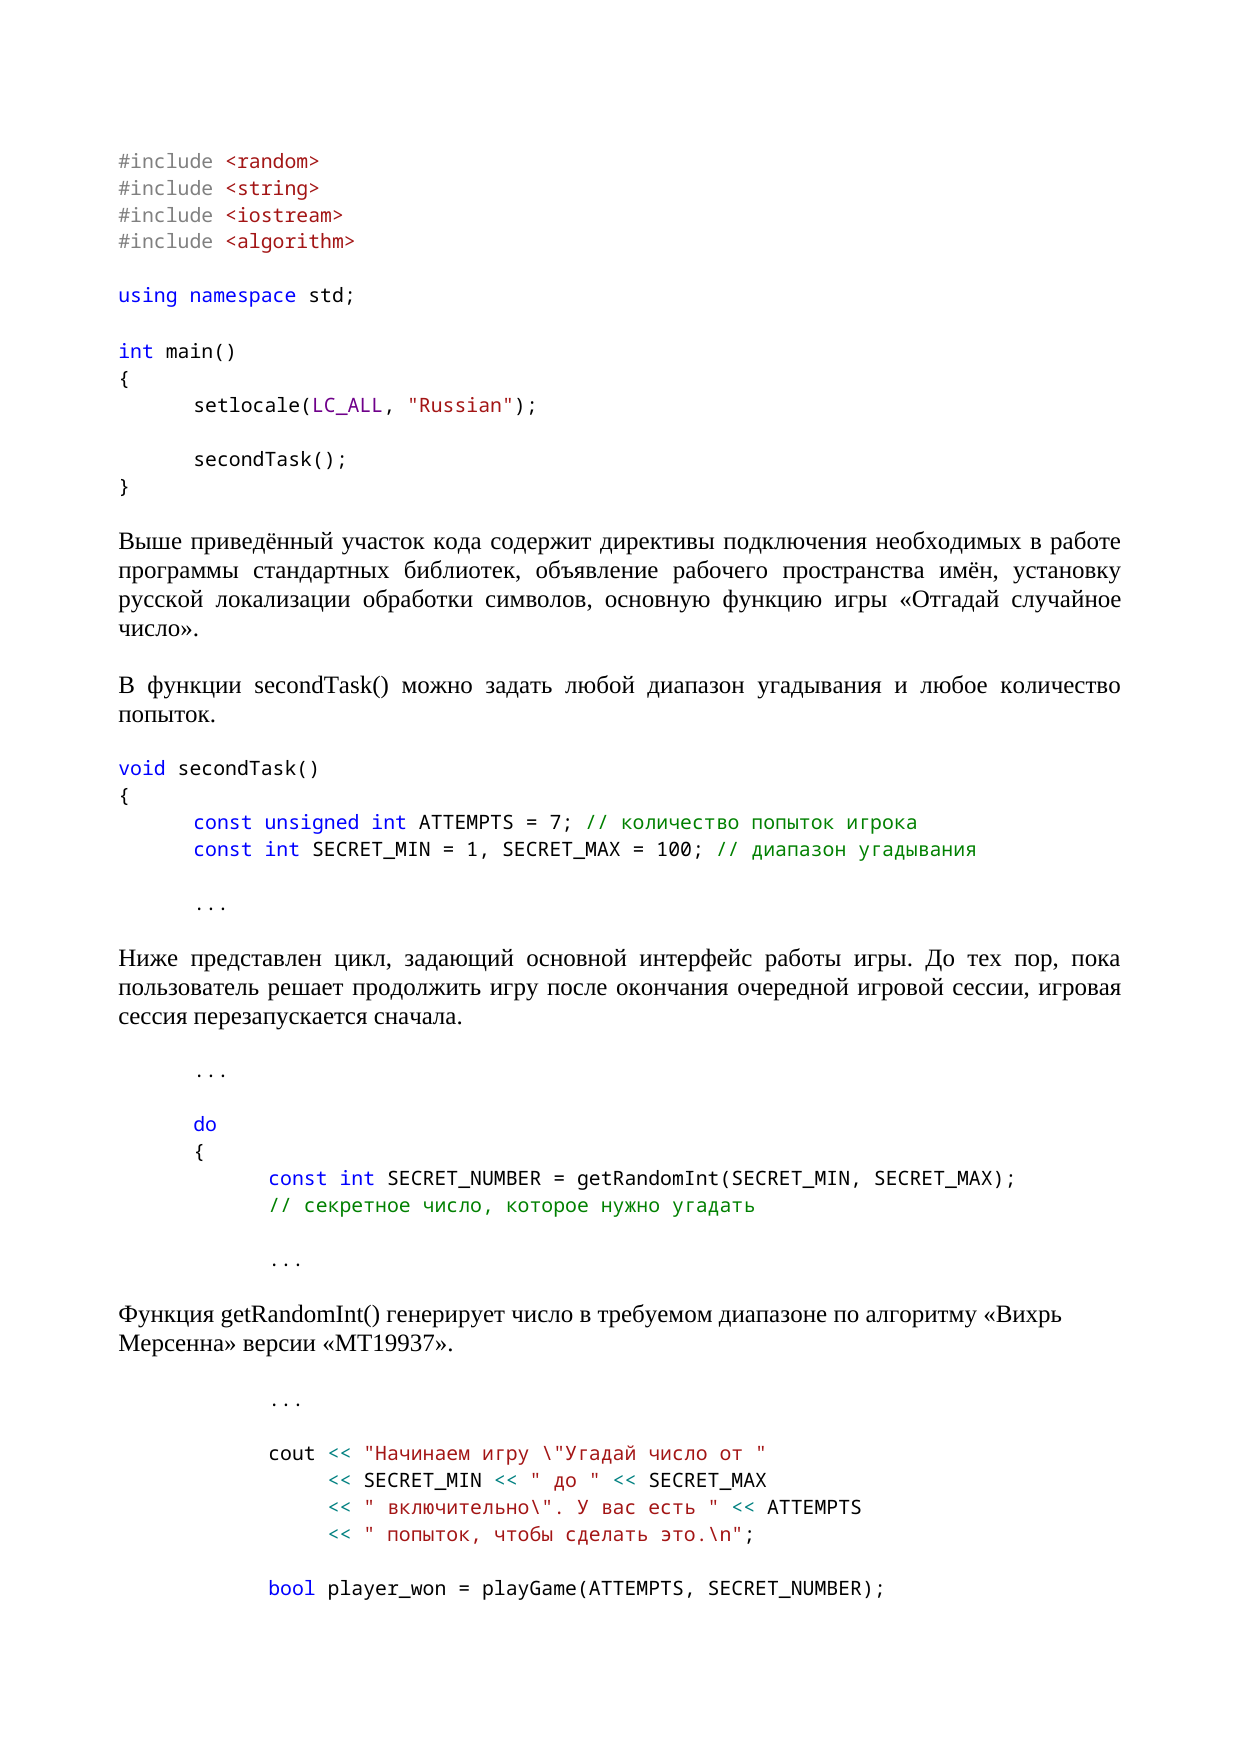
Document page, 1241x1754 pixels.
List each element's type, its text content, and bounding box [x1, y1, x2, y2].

text setlocale(LC_ALL, "Russian"); [118, 391, 1122, 418]
text // секретное число, которое нужно угадать [118, 1192, 1122, 1218]
text cout << "Начинаем игру \"Угадай число от " [193, 1440, 1122, 1467]
text ... [118, 1057, 1122, 1084]
text #include <random> [118, 147, 1122, 174]
text void secondTask() [118, 754, 1122, 782]
text << " включительно\". У вас есть " << ATTEMPTS [118, 1494, 1122, 1521]
text << " попыток, чтобы сделать это.\n"; [118, 1521, 1122, 1548]
text const unsigned int ATTEMPTS = 7; // количество попыток игрока [118, 808, 1122, 836]
text ... [118, 889, 1122, 916]
text ... [118, 1246, 1122, 1272]
text #include <algorithm> [118, 228, 1122, 255]
text const int SECRET_MIN = 1, SECRET_MAX = 100; // диапазон угадывания [118, 836, 1122, 862]
text { [118, 1138, 1122, 1164]
text int main() [118, 337, 1122, 364]
text #include <iostream> [118, 201, 1122, 228]
text const int SECRET_NUMBER = getRandomInt(SECRET_MIN, SECRET_MAX); [118, 1164, 1122, 1192]
text Выше приведённый участок кода содержит директивы подключения необходимых в работе программы стандартных библиотек, объявление рабочего пространства имён, установку русской локализации обработки символов, основную функцию игры «Отгадай случайное число». В функции secondTask() можно задать любой диапазон угадывания и любое количество попыток. [118, 526, 1122, 728]
text using namespace std; [118, 282, 1122, 309]
text #include <string> [118, 174, 1122, 201]
text Ниже представлен цикл, задающий основной интерфейс работы игры. До тех пор, пока пользователь решает продолжить игру после окончания очередной игровой сессии, игровая сессия перезапускается сначала. [118, 943, 1122, 1030]
text bool player_won = playGame(ATTEMPTS, SECRET_NUMBER); [118, 1574, 1122, 1602]
text secondTask(); [118, 445, 1122, 472]
text } [118, 472, 1122, 499]
text do [118, 1111, 1122, 1138]
text Функция getRandomInt() генерирует число в требуемом диапазоне по алгоритму «Вихрь Мерсенна» версии «MT19937». [118, 1299, 1122, 1357]
text { [118, 364, 1122, 391]
text << SECRET_MIN << " до " << SECRET_MAX [268, 1467, 1122, 1494]
text ... [118, 1386, 1122, 1413]
text { [118, 782, 1122, 808]
